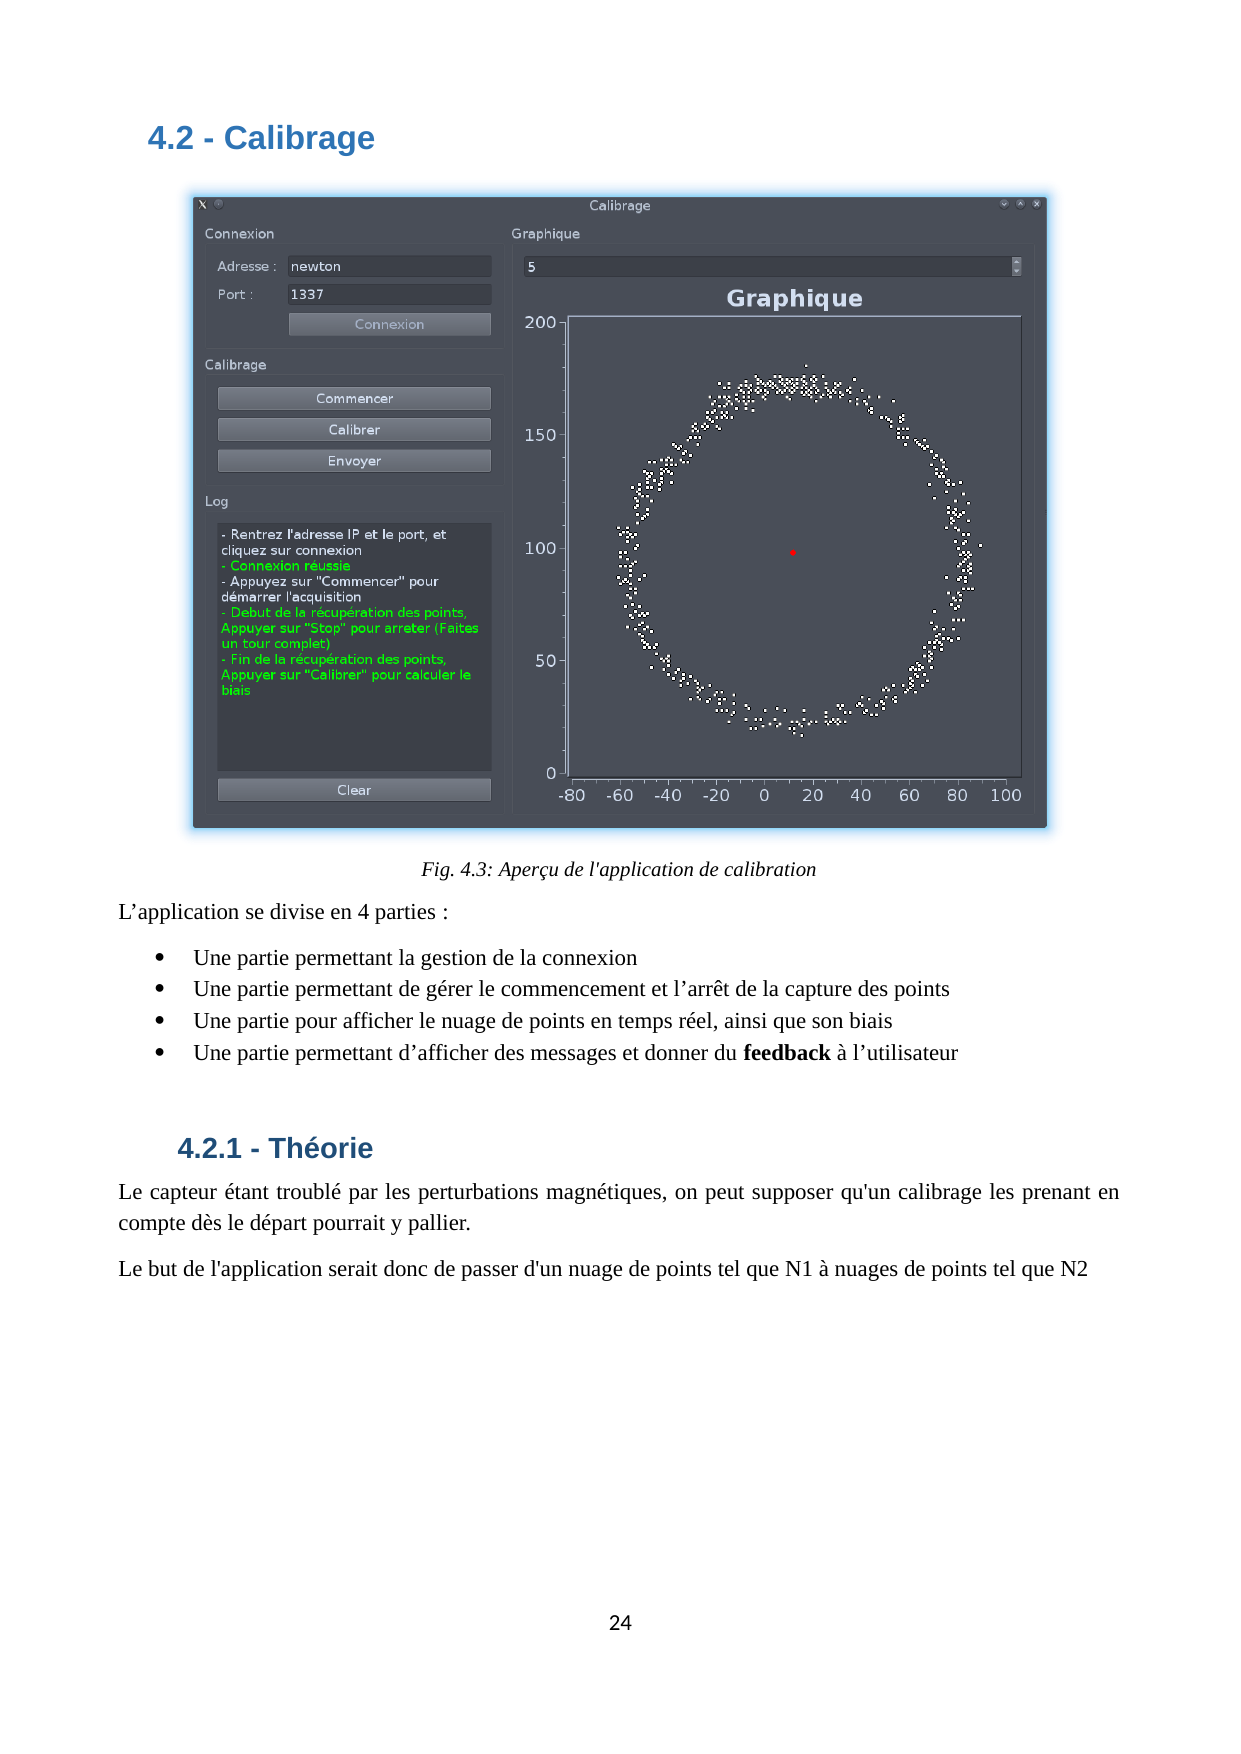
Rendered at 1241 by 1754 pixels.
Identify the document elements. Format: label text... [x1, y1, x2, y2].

text Fig. 4.3: Aperçu de l'application de calibration [165, 856, 1074, 881]
subtitle Calibrage [118, 118, 1122, 157]
list Une partie permettant d’afficher des messages et donner du feedback à l’utilisateur [156, 1038, 1122, 1065]
list Une partie permettant la gestion de la connexion [156, 944, 1122, 970]
text Le capteur étant troublé par les perturbations magnétiques, on peut supposer qu'un calibrage les prenant en compte dès le départ pourrait y pallier. [118, 1178, 1122, 1236]
text L’application se divise en 4 parties : [118, 856, 1122, 924]
list Une partie pour afficher le nuage de points en temps réel, ainsi que son biais [156, 1007, 1122, 1033]
text Le but de l'application serait donc de passer d'un nuage de points tel que N1 à nuages de points tel que N2 [118, 1256, 1122, 1282]
list Une partie permettant de gérer le commencement et l’arrêt de la capture des points [156, 975, 1122, 1002]
picture [164, 168, 1075, 856]
subtitle Théorie [118, 1131, 1122, 1164]
